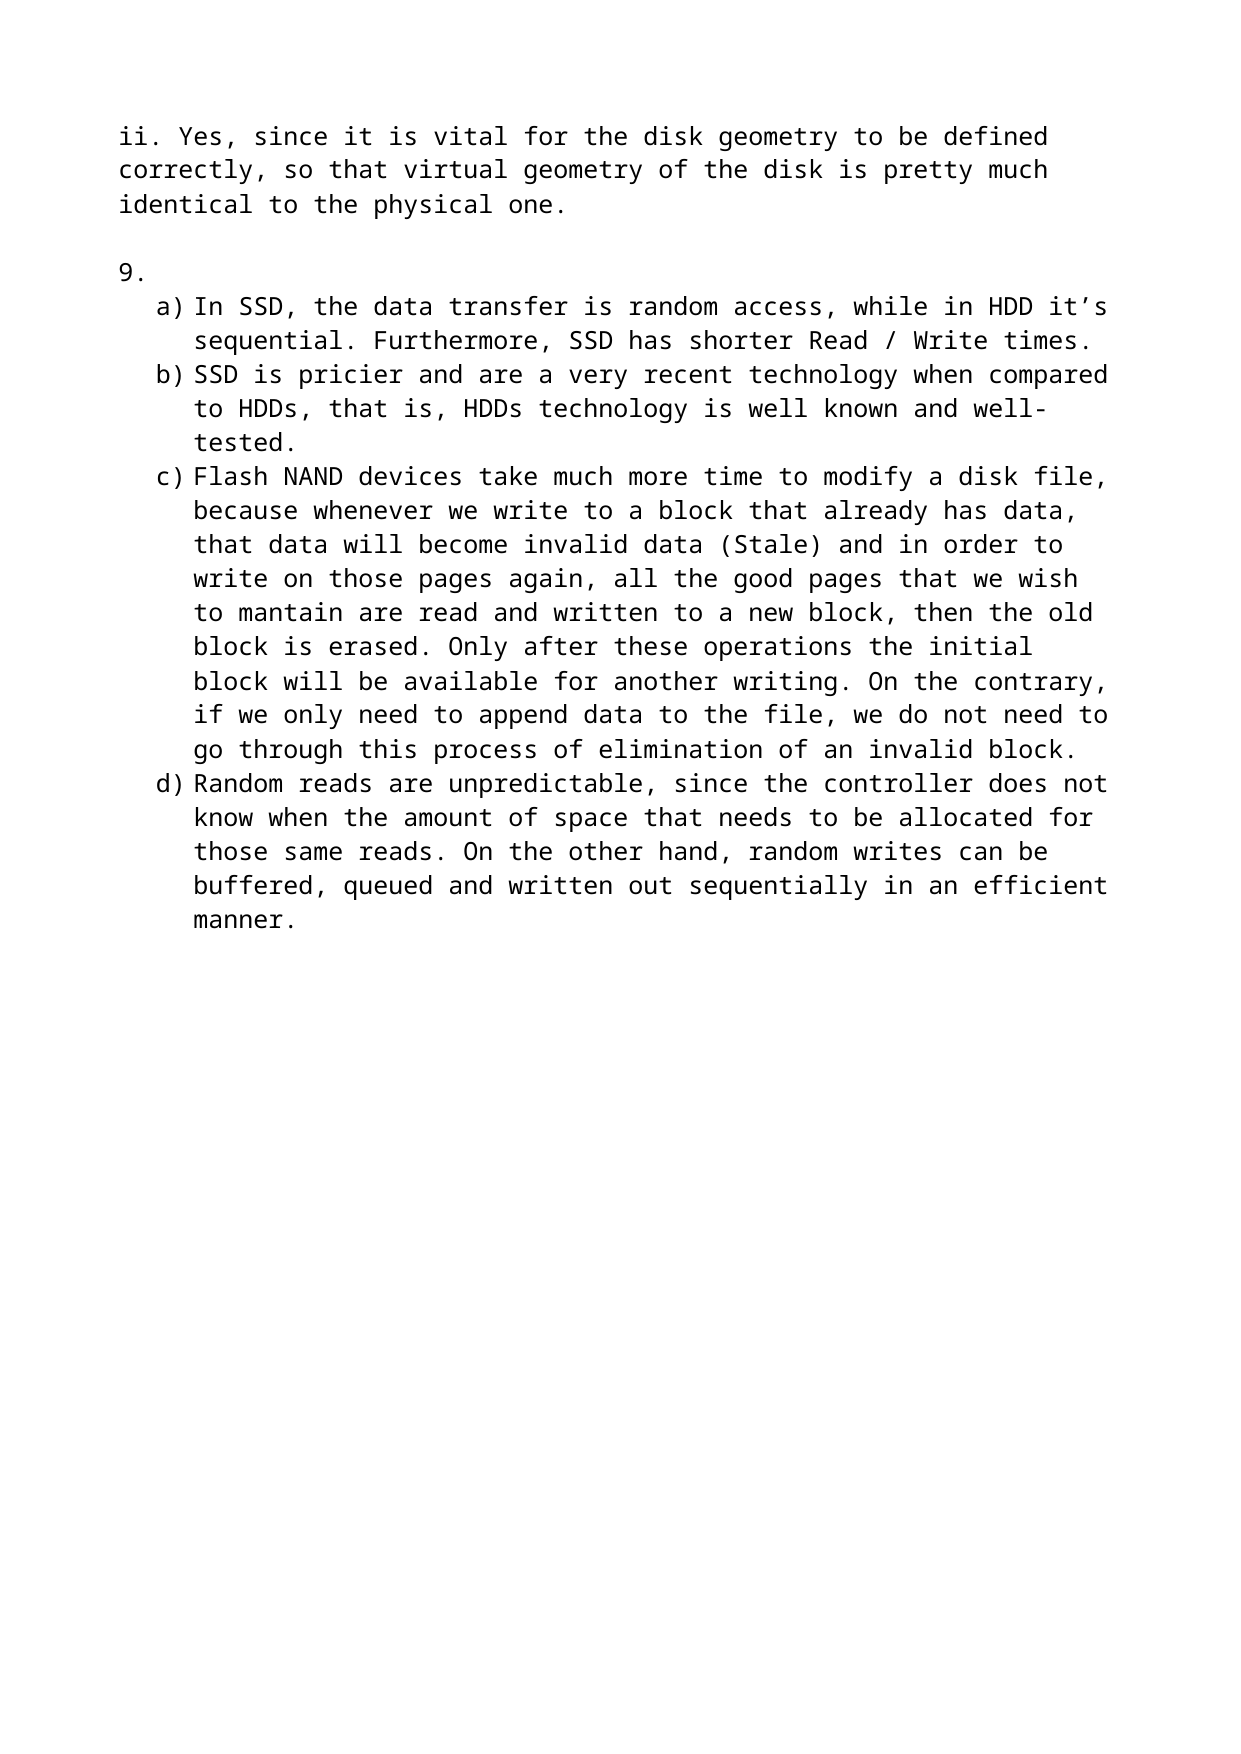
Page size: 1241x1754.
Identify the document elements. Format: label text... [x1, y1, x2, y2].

list In SSD, the data transfer is random access, while in HDD it’s sequential. Furthermore, SSD has shorter Read / Write times. [156, 288, 1122, 357]
list SSD is pricier and are a very recent technology when compared to HDDs, that is, HDDs technology is well known and well-tested. [156, 357, 1122, 459]
list Flash NAND devices take much more time to modify a disk file, because whenever we write to a block that already has data, that data will become invalid data (Stale) and in order to write on those pages again, all the good pages that we wish to mantain are read and written to a new block, then the old block is erased. Only after these operations the initial block will be available for another writing. On the contrary, if we only need to append data to the file, we do not need to go through this process of elimination of an invalid block. [156, 459, 1122, 765]
text ii. Yes, since it is vital for the disk geometry to be defined correctly, so that virtual geometry of the disk is pretty much identical to the physical one. [118, 118, 1122, 220]
list Random reads are unpredictable, since the controller does not know when the amount of space that needs to be allocated for those same reads. On the other hand, random writes can be buffered, queued and written out sequentially in an efficient manner. [156, 765, 1122, 936]
text 9. [118, 254, 1122, 288]
